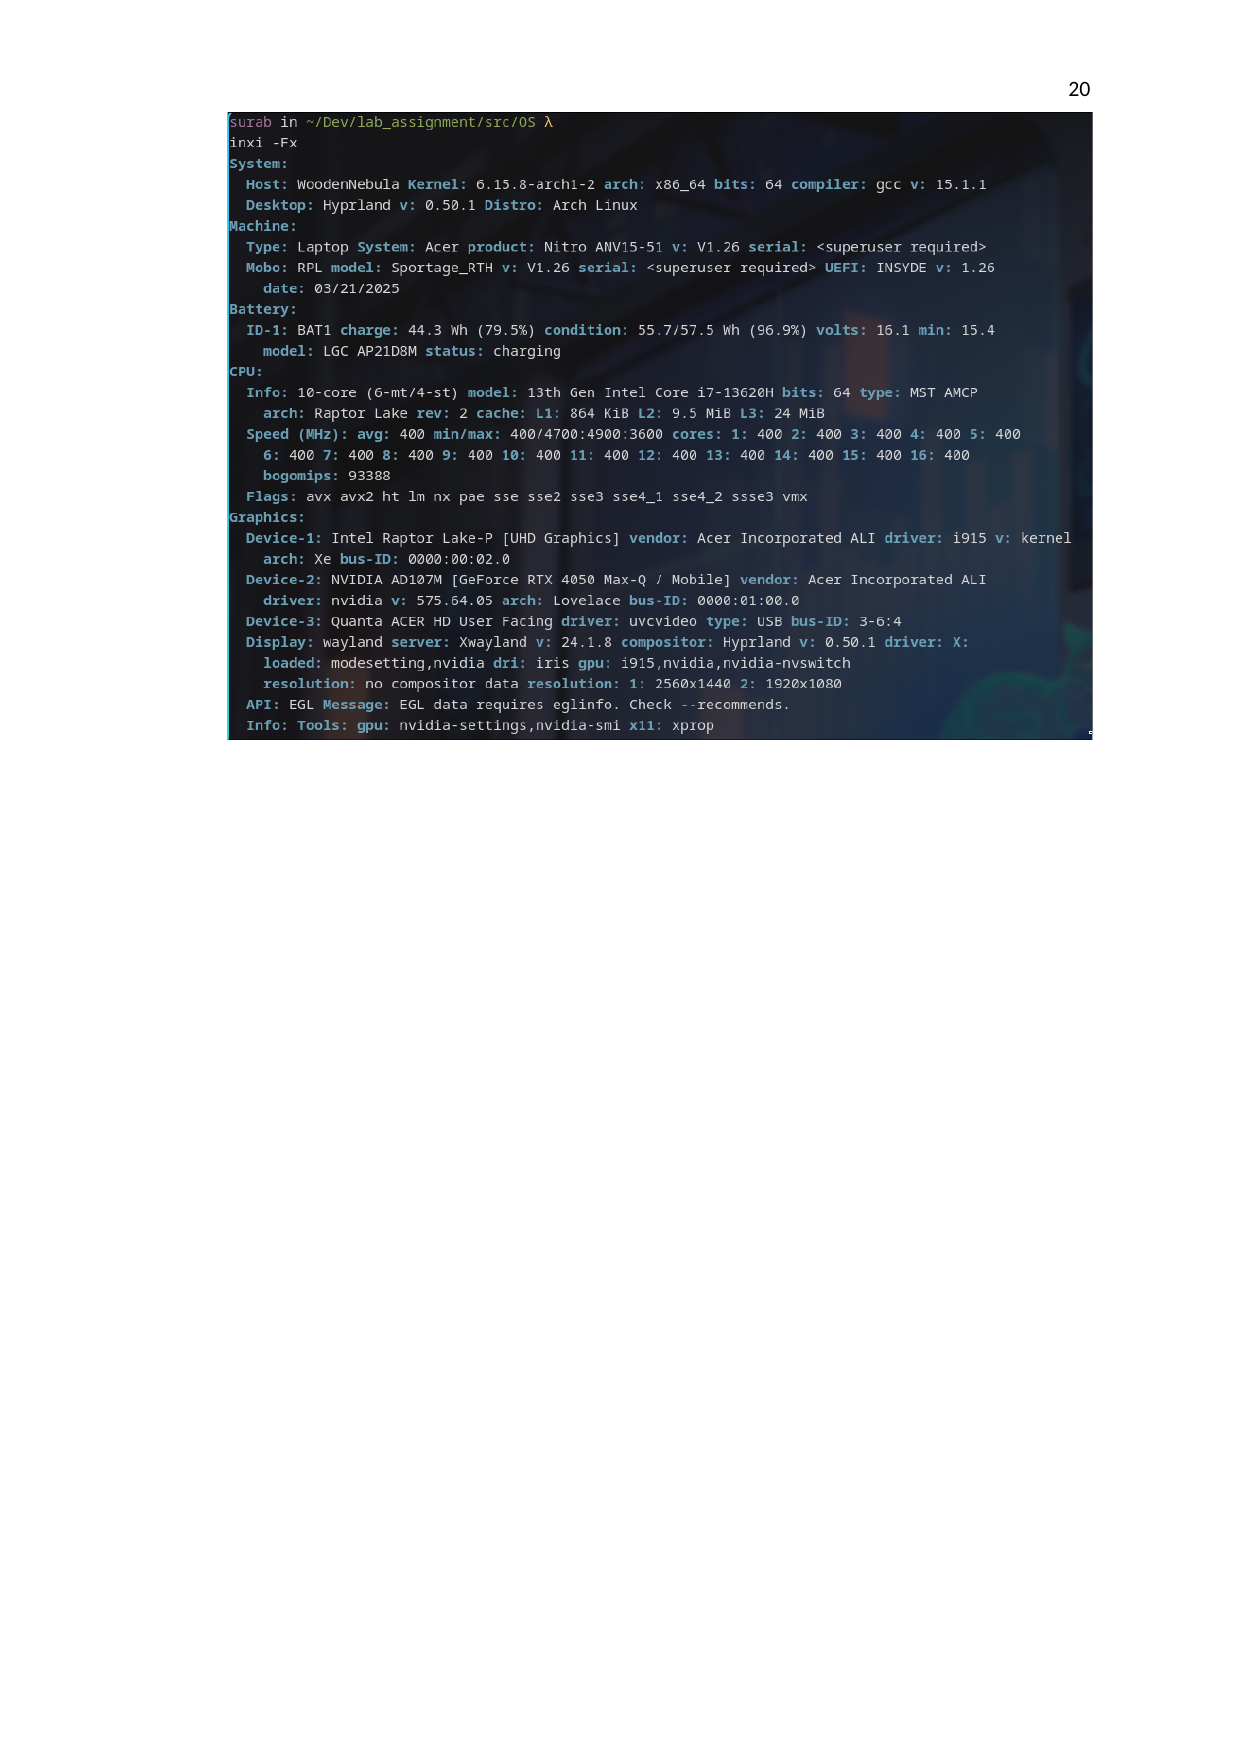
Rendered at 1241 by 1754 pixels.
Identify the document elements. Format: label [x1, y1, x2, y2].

picture [227, 112, 1093, 740]
